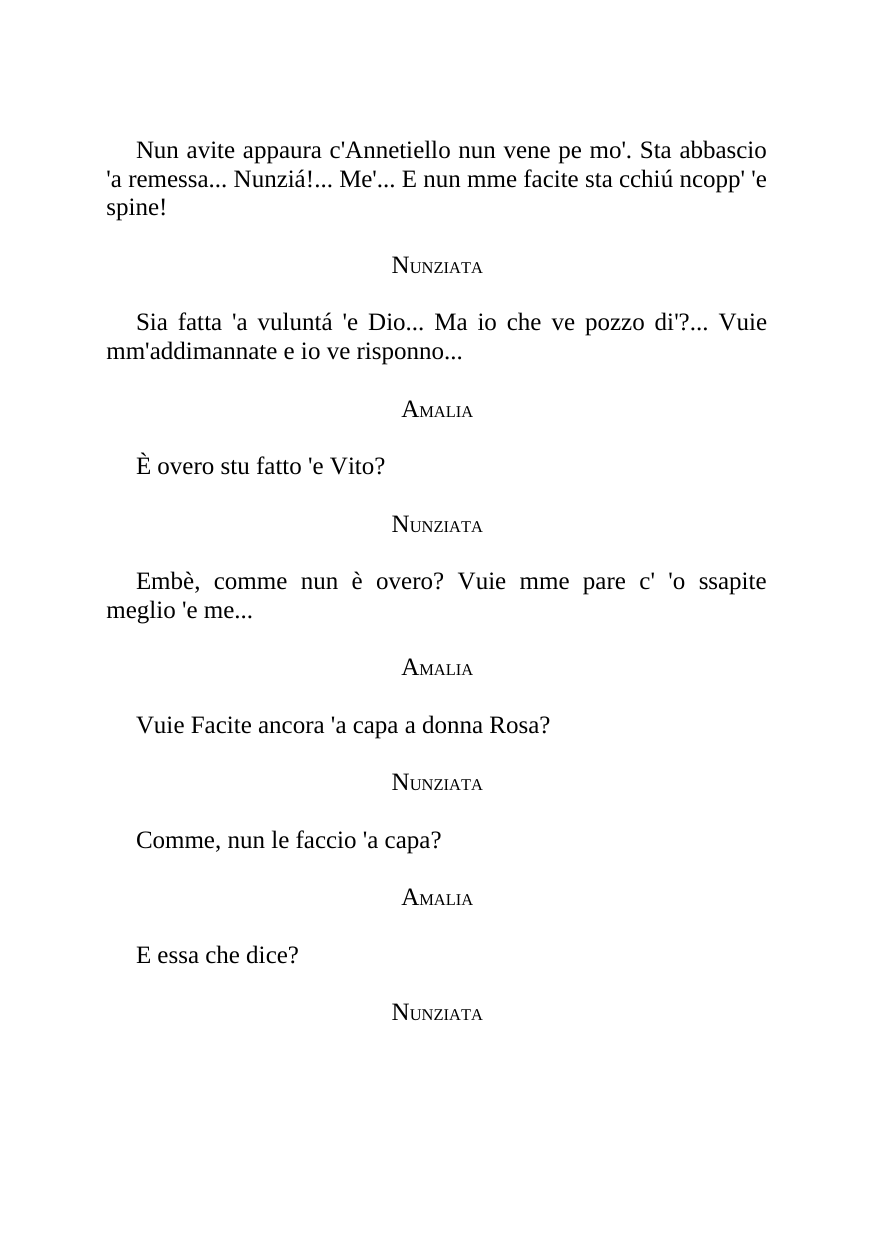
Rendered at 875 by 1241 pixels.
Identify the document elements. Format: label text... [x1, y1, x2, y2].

text Nunziata [106, 997, 768, 1026]
text Nun avite appaura c'Annetiello nun vene pe mo'. Sta abbascio 'a remessa... Nunziá!... Me'... E nun mme facite sta cchiú ncopp' 'e spine! [106, 135, 768, 221]
text Nunziata [106, 250, 768, 279]
text Nunziata [106, 767, 768, 796]
text Comme, nun le faccio 'a capa? [106, 825, 768, 854]
text Nunziata [106, 509, 768, 537]
text Embè, comme nun è overo? Vuie mme pare c' 'o ssapite meglio 'e me... [106, 566, 768, 624]
text Sia fatta 'a vuluntá 'e Dio... Ma io che ve pozzo di'?... Vuie mm'addimannate e io ve risponno... [106, 307, 768, 365]
text Amalia [106, 394, 768, 422]
text Vuie Facite ancora 'a capa a donna Rosa? [106, 710, 768, 739]
text È overo stu fatto 'e Vito? [106, 451, 768, 480]
text Amalia [106, 882, 768, 911]
text E essa che dice? [106, 940, 768, 969]
text Amalia [106, 652, 768, 681]
